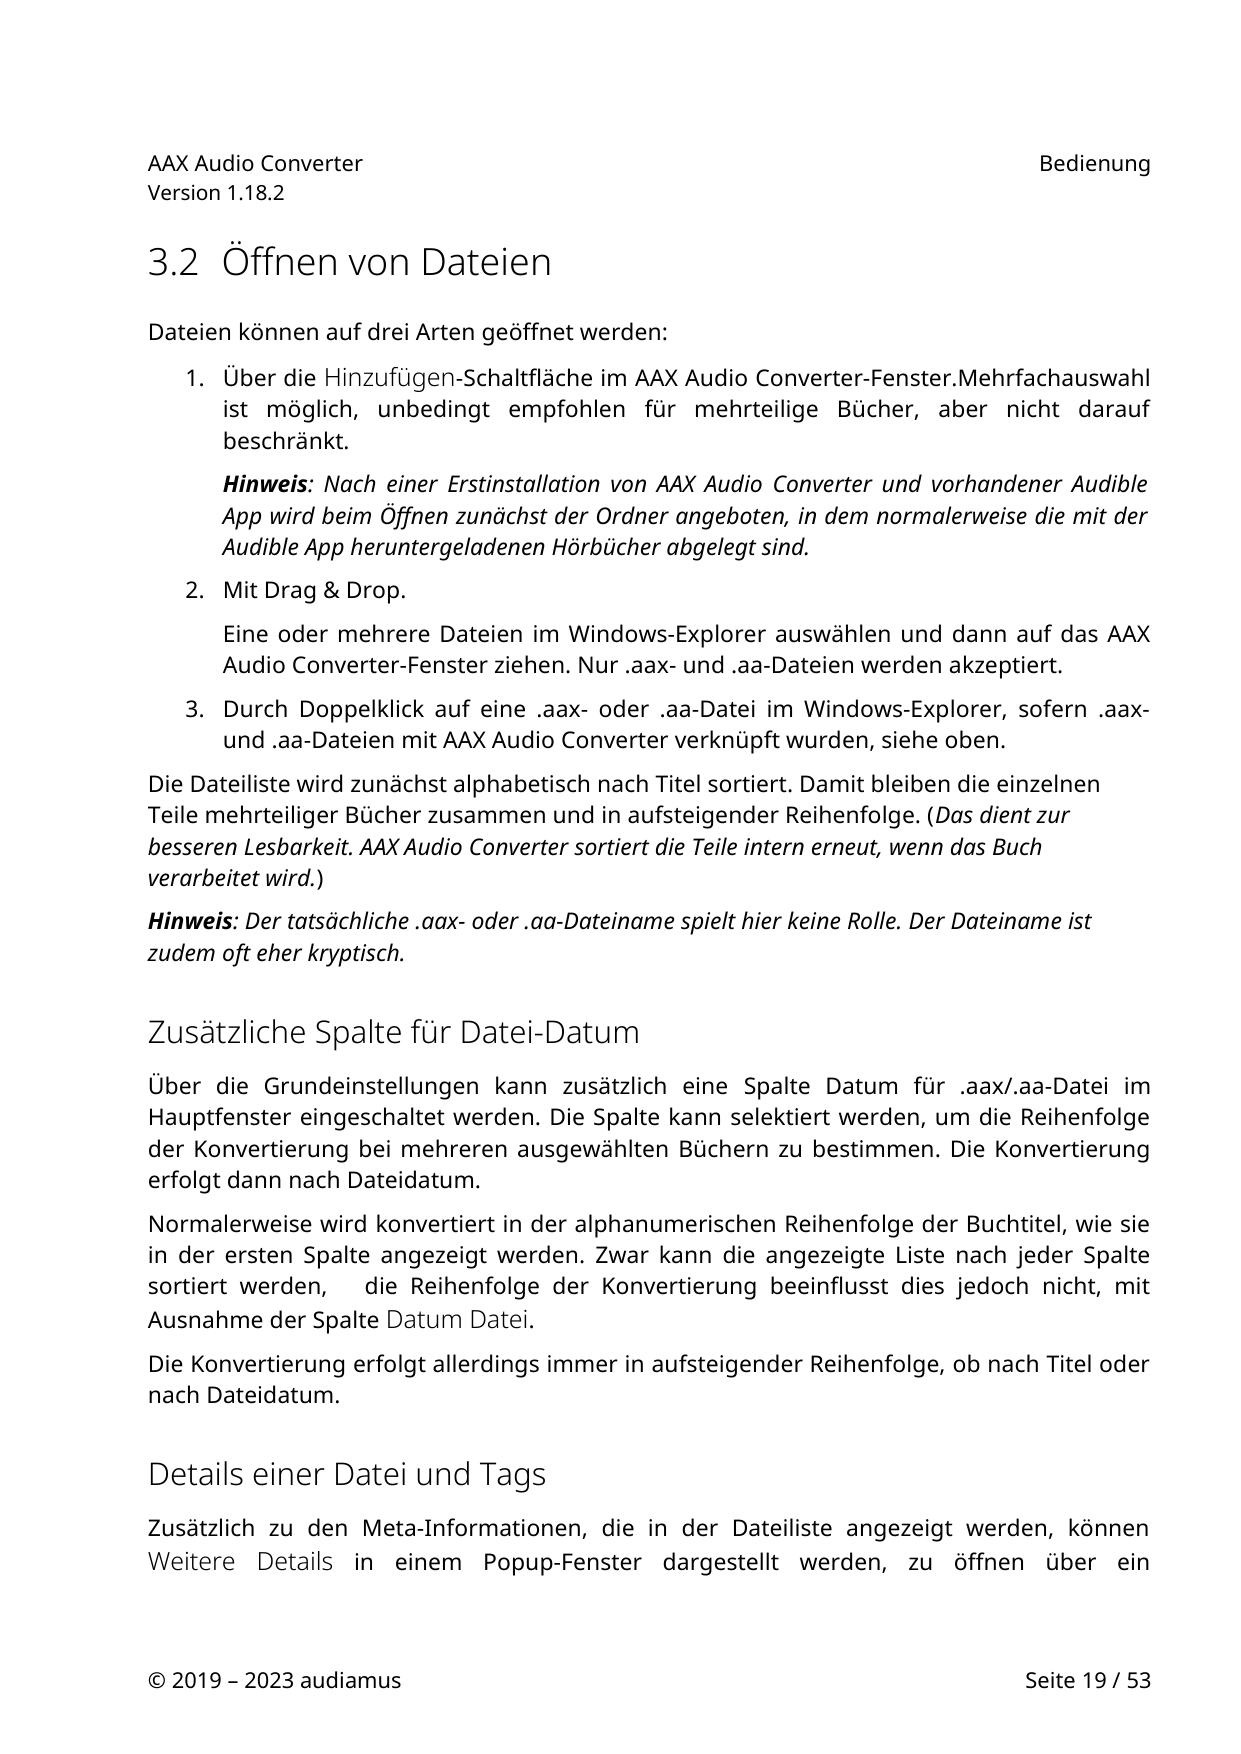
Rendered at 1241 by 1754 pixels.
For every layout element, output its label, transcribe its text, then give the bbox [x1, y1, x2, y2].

subtitle Zusätzliche Spalte für Datei-Datum [148, 1010, 1152, 1052]
text Die Konvertierung erfolgt allerdings immer in aufsteigender Reihenfolge, ob nach Titel oder nach Dateidatum. [148, 1348, 1152, 1410]
text Dateien können auf drei Arten geöffnet werden: [148, 316, 1152, 347]
text Normalerweise wird konvertiert in der alphanumerischen Reihenfolge der Buchtitel, wie sie in der ersten Spalte angezeigt werden. Zwar kann die angezeigte Liste nach jeder Spalte sortiert werden, die Reihenfolge der Konvertierung beeinflusst dies jedoch nicht, mit Ausnahme der Spalte Datum Datei. [148, 1207, 1152, 1335]
text Hinweis: Der tatsächliche .aax- oder .aa-Dateiname spielt hier keine Rolle. Der Dateiname ist zudem oft eher kryptisch. [148, 905, 1152, 968]
text Die Dateiliste wird zunächst alphabetisch nach Titel sortiert. Damit bleiben die einzelnen Teile mehrteiliger Bücher zusammen und in aufsteigender Reihenfolge. (Das dient zur besseren Lesbarkeit. AAX Audio Converter sortiert die Teile intern erneut, wenn das Buch verarbeitet wird.) [148, 768, 1152, 893]
list Mit Drag & Drop. [185, 574, 1152, 606]
list Eine oder mehrere Dateien im Windows-Explorer auswählen und dann auf das AAX Audio Converter-Fenster ziehen. Nur .aax- und .aa-Dateien werden akzeptiert. [185, 618, 1152, 681]
subtitle Details einer Datei und Tags [148, 1452, 1152, 1495]
text Über die Grundeinstellungen kann zusätzlich eine Spalte Datum für .aax/.aa-Datei im Hauptfenster eingeschaltet werden. Die Spalte kann selektiert werden, um die Reihenfolge der Konvertierung bei mehreren ausgewählten Büchern zu bestimmen. Die Konvertierung erfolgt dann nach Dateidatum. [148, 1070, 1152, 1195]
list Hinweis: Nach einer Erstinstallation von AAX Audio Converter und vorhandener Audible App wird beim Öffnen zunächst der Ordner angeboten, in dem normalerweise die mit der Audible App heruntergeladenen Hörbücher abgelegt sind. [185, 468, 1152, 562]
list Durch Doppelklick auf eine .aax- oder .aa-Datei im Windows-Explorer, sofern .aax- und .aa-Dateien mit AAX Audio Converter verknüpft wurden, siehe oben. [185, 693, 1152, 756]
list Über die Hinzufügen-Schaltfläche im AAX Audio Converter-Fenster.Mehrfachauswahl ist möglich, unbedingt empfohlen für mehrteilige Bücher, aber nicht darauf beschränkt. [185, 359, 1152, 456]
text Zusätzlich zu den Meta-Informationen, die in der Dateiliste angezeigt werden, können Weitere Details in einem Popup-Fenster dargestellt werden, zu öffnen über ein [148, 1512, 1152, 1578]
subtitle Öffnen von Dateien [148, 235, 1152, 286]
